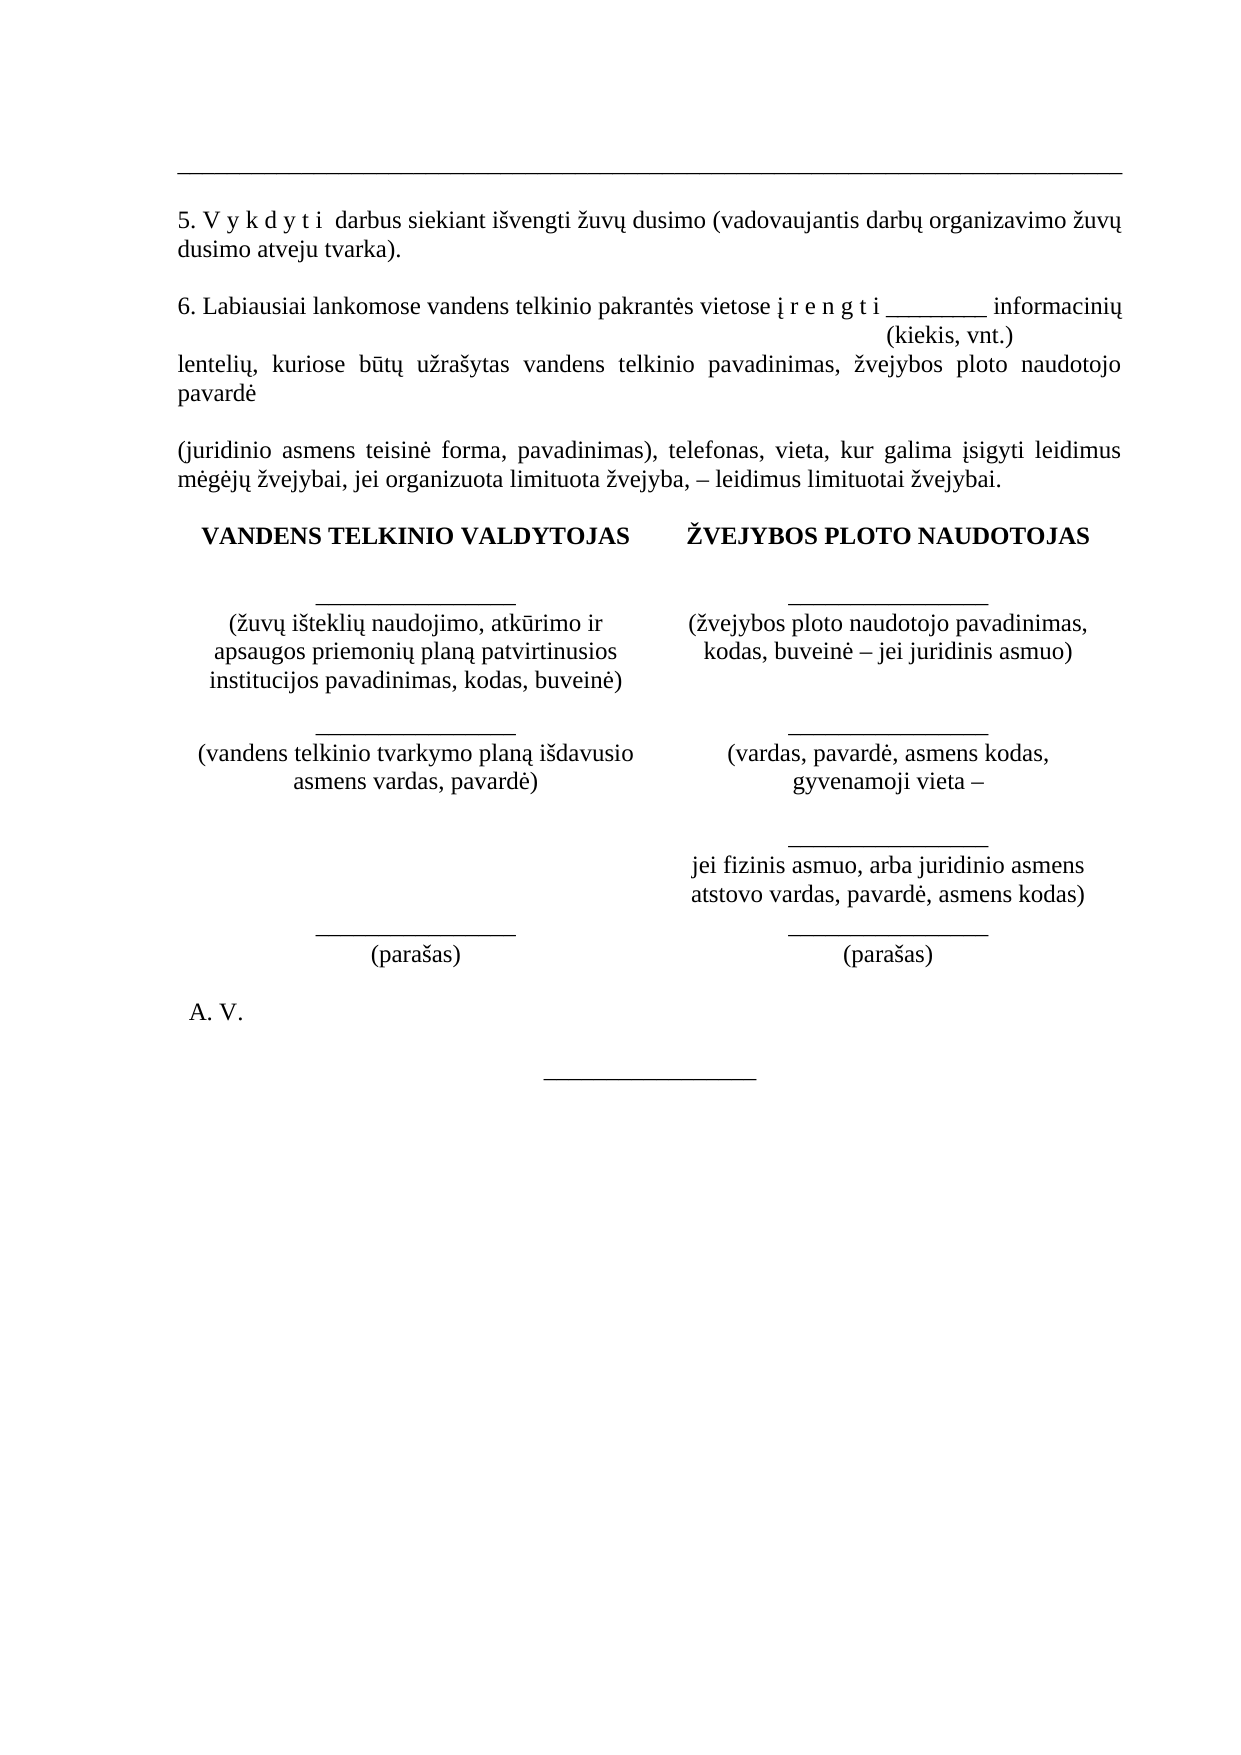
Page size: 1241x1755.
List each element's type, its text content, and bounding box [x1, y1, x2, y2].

table_cell ________________ (parašas) [654, 910, 1122, 1025]
text lentelių, kuriose būtų užrašytas vandens telkinio pavadinimas, žvejybos ploto naudotojo pavardė [177, 349, 1122, 406]
text (juridinio asmens teisinė forma, pavadinimas), telefonas, vieta, kur galima įsigyti leidimus mėgėjų žvejybai, jei organizuota limituota žvejyba, – leidimus limituotai žvejybai. [177, 435, 1122, 493]
table_header ŽVEJYBOS PLOTO NAUDOTOJAS ________________ (žvejybos ploto naudotojo pavadinimas, kodas, buveinė – jei juridinis asmuo) [654, 521, 1122, 709]
table_cell ________________ (vardas, pavardė, asmens kodas, gyvenamoji vieta – [654, 709, 1122, 821]
text _ [177, 148, 1122, 173]
table_cell ________________ (parašas) A. V. [177, 910, 654, 1025]
table_cell ________________ jei fizinis asmuo, arba juridinio asmens atstovo vardas, pavardė, asmens kodas) [654, 821, 1122, 910]
table_header VANDENS TELKINIO VALDYTOJAS ________________ (žuvų išteklių naudojimo, atkūrimo ir apsaugos priemonių planą patvirtinusios institucijos pavadinimas, kodas, buveinė) [177, 521, 654, 709]
table_cell [177, 821, 654, 910]
text 6. Labiausiai lankomose vandens telkinio pakrantės vietose į r e n g t i informacinių [177, 291, 1122, 320]
text (kiekis, vnt.) [777, 320, 1122, 349]
text _________________ [177, 1054, 1122, 1083]
table_cell ________________ (vandens telkinio tvarkymo planą išdavusio asmens vardas, pavardė) [177, 709, 654, 821]
text 5. V y k d y t i darbus siekiant išvengti žuvų dusimo (vadovaujantis darbų organizavimo žuvų dusimo atveju tvarka). [177, 205, 1122, 263]
